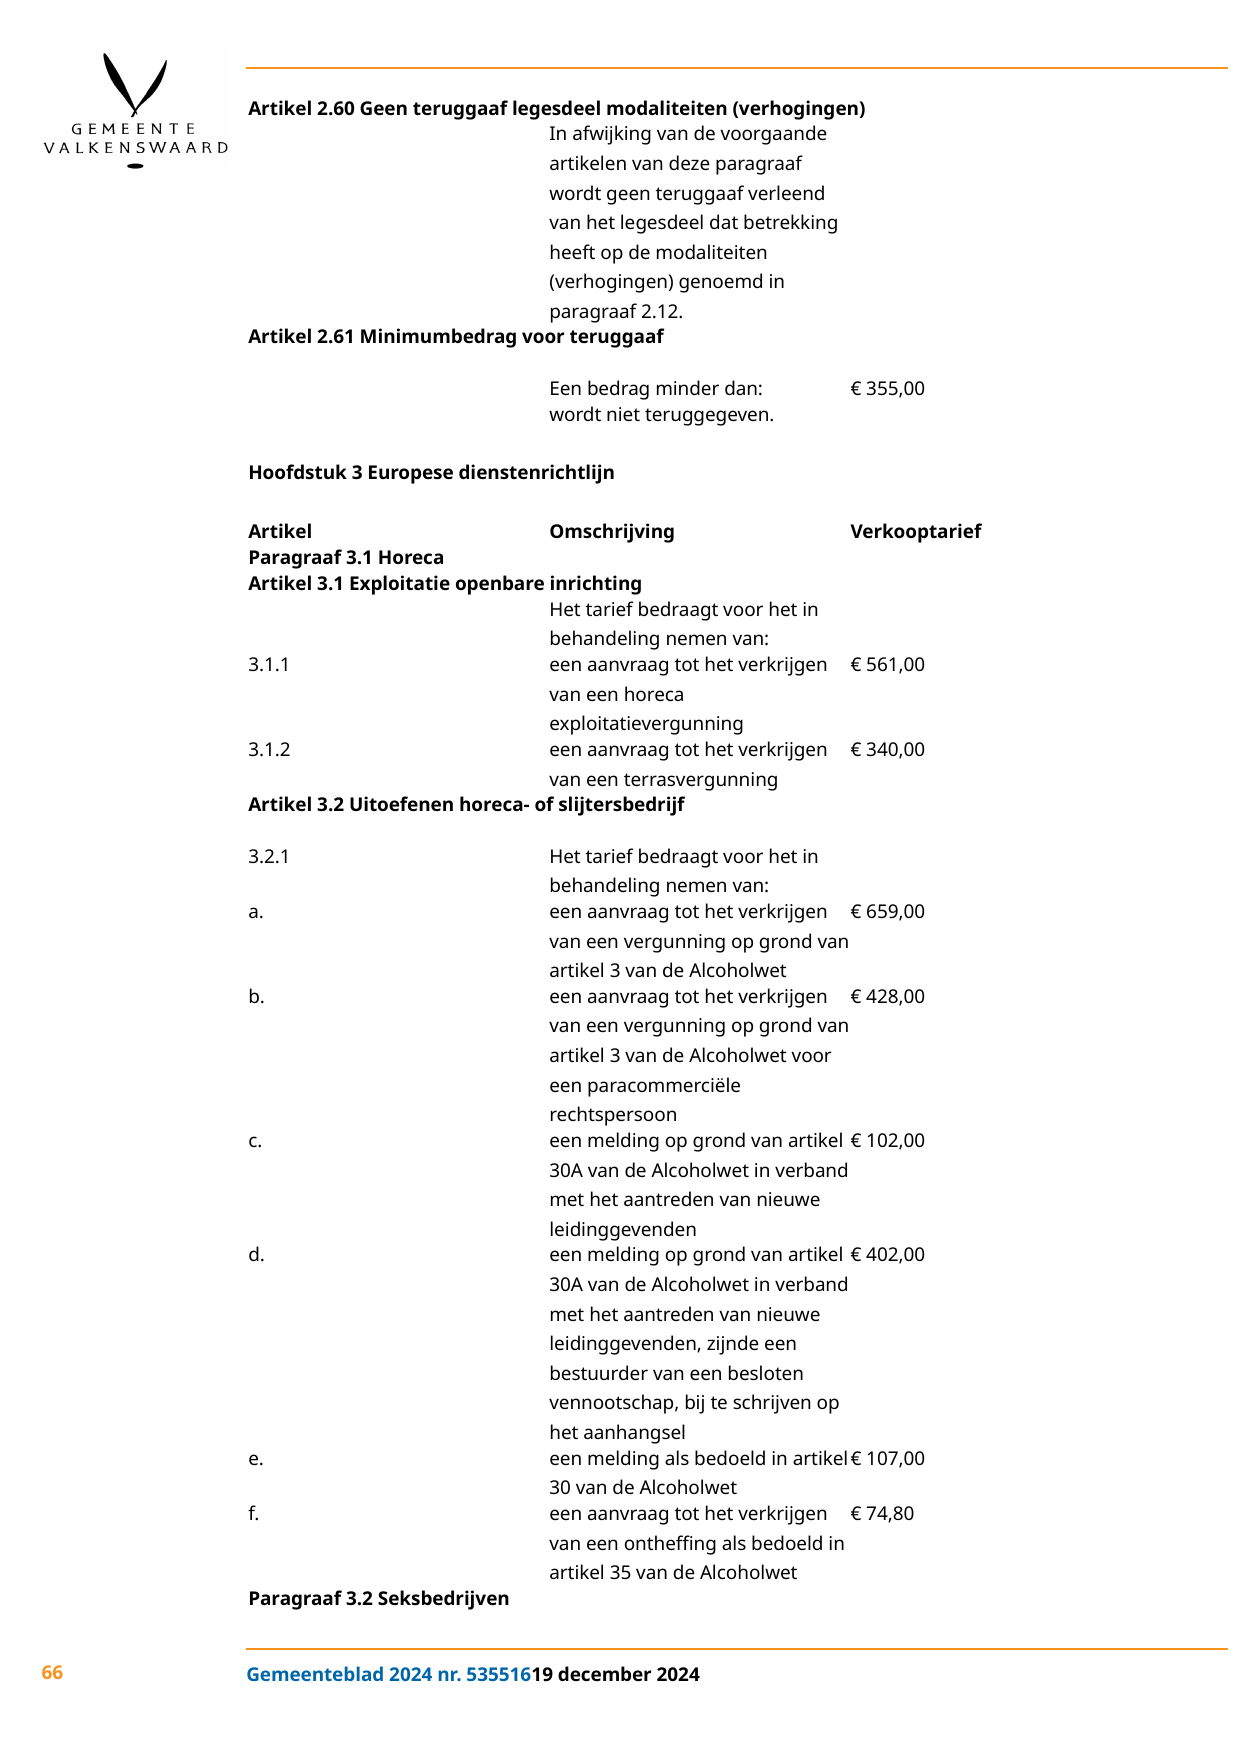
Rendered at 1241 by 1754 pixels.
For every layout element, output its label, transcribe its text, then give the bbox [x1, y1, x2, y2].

table_cell Artikel 3.1 Exploitatie openbare inrichting [248, 570, 1152, 596]
table_cell € 402,00 [850, 1242, 1152, 1445]
table_cell Artikel 2.61 Minimumbedrag voor teruggaaf [248, 324, 1152, 349]
table_cell een melding als bedoeld in artikel 30 van de Alcoholwet [549, 1445, 850, 1500]
table_cell Het tarief bedraagt voor het in behandeling nemen van: [549, 843, 850, 898]
table_cell [549, 817, 850, 843]
table_cell c. [248, 1127, 549, 1242]
table_cell 3.1.2 [248, 736, 549, 791]
table_cell [850, 817, 1152, 843]
table_cell [850, 843, 1152, 898]
table_cell Paragraaf 3.2 Seksbedrijven [248, 1585, 1152, 1611]
table_cell een melding op grond van artikel 30A van de Alcoholwet in verband met het aantreden van nieuwe leidinggevenden, zijnde een bestuurder van een besloten vennootschap, bij te schrijven op het aanhangsel [549, 1242, 850, 1445]
table_cell [549, 350, 850, 375]
table_cell € 561,00 [850, 651, 1152, 736]
table_cell [850, 121, 1152, 324]
table_cell een aanvraag tot het verkrijgen van een terrasvergunning [549, 736, 850, 791]
table_cell d. [248, 1242, 549, 1445]
table_cell € 428,00 [850, 983, 1152, 1127]
table_cell wordt niet teruggegeven. [549, 401, 850, 427]
table_cell [248, 121, 549, 324]
table_cell [248, 596, 549, 651]
table_cell [850, 401, 1152, 427]
table_cell 3.1.1 [248, 651, 549, 736]
table_cell Paragraaf 3.1 Horeca [248, 545, 1152, 570]
table_cell [248, 350, 549, 375]
table_cell 3.2.1 [248, 843, 549, 898]
table_cell een aanvraag tot het verkrijgen van een vergunning op grond van artikel 3 van de Alcoholwet [549, 898, 850, 983]
table_header Verkooptarief [850, 519, 1152, 544]
table_header Omschrijving [549, 519, 850, 544]
table_cell [850, 596, 1152, 651]
table_cell € 659,00 [850, 898, 1152, 983]
text Hoofdstuk 3 Europese dienstenrichtlijn [248, 459, 1152, 485]
table_cell € 107,00 [850, 1445, 1152, 1500]
table_cell b. [248, 983, 549, 1127]
table_cell [850, 350, 1152, 375]
table_cell [248, 401, 549, 427]
table_cell € 74,80 [850, 1500, 1152, 1585]
table_cell a. [248, 898, 549, 983]
table_cell een aanvraag tot het verkrijgen van een vergunning op grond van artikel 3 van de Alcoholwet voor een paracommerciële rechtspersoon [549, 983, 850, 1127]
table_cell een aanvraag tot het verkrijgen van een horeca exploitatievergunning [549, 651, 850, 736]
table_cell Artikel 3.2 Uitoefenen horeca- of slijtersbedrijf [248, 791, 1152, 817]
table_cell f. [248, 1500, 549, 1585]
table_cell [248, 817, 549, 843]
table_cell € 102,00 [850, 1127, 1152, 1242]
table_cell e. [248, 1445, 549, 1500]
table_cell [248, 375, 549, 401]
table_cell Het tarief bedraagt voor het in behandeling nemen van: [549, 596, 850, 651]
picture [41, 47, 231, 172]
table_header Artikel [248, 519, 549, 544]
table_cell In afwijking van de voorgaande artikelen van deze paragraaf wordt geen teruggaaf verleend van het legesdeel dat betrekking heeft op de modaliteiten (verhogingen) genoemd in paragraaf 2.12. [549, 121, 850, 324]
table_cell € 355,00 [850, 375, 1152, 401]
table_cell € 340,00 [850, 736, 1152, 791]
table_cell een aanvraag tot het verkrijgen van een ontheffing als bedoeld in artikel 35 van de Alcoholwet [549, 1500, 850, 1585]
table_cell een melding op grond van artikel 30A van de Alcoholwet in verband met het aantreden van nieuwe leidinggevenden [549, 1127, 850, 1242]
table_cell Artikel 2.60 Geen teruggaaf legesdeel modaliteiten (verhogingen) [248, 95, 1152, 121]
table_cell Een bedrag minder dan: [549, 375, 850, 401]
